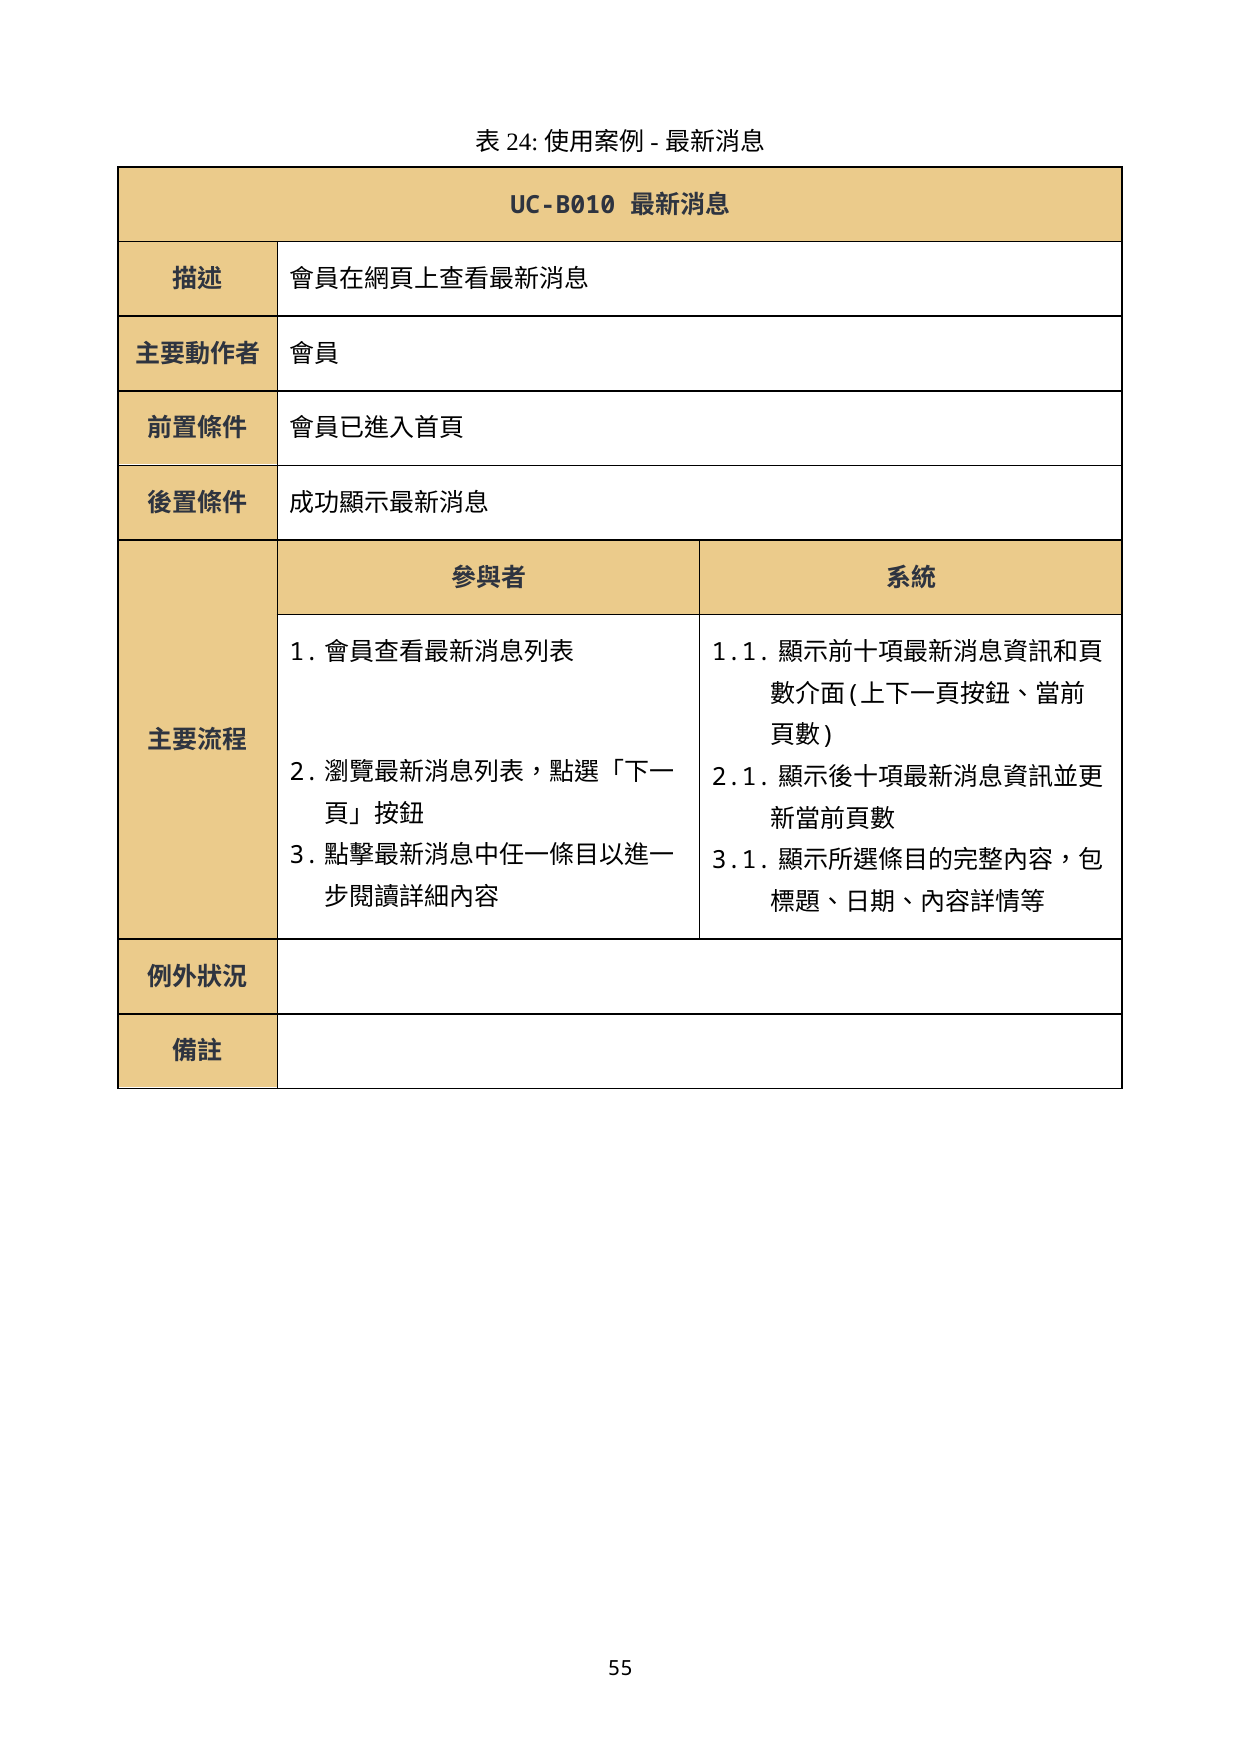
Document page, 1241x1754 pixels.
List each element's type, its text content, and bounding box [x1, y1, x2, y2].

table_cell 例外狀況 [119, 940, 277, 1013]
table_cell 描述 [119, 242, 277, 315]
table_cell [278, 940, 1121, 1013]
table_cell 系統 [700, 541, 1121, 614]
table_cell [278, 1015, 1121, 1087]
table_cell 會員查看最新消息列表 瀏覽最新消息列表，點選「下一頁」按鈕 點擊最新消息中任一條目以進一步閱讀詳細內容 [278, 615, 699, 938]
table_cell 會員在網頁上查看最新消息 [278, 242, 1121, 315]
table_cell 前置條件 [119, 392, 277, 464]
table_cell 會員 [278, 317, 1121, 390]
table_cell 主要動作者 [119, 317, 277, 390]
table_cell 後置條件 [119, 466, 277, 539]
table_cell 會員已進入首頁 [278, 392, 1121, 464]
table_cell 成功顯示最新消息 [278, 466, 1121, 539]
text 表 24: 使用案例 - 最新消息 [118, 121, 1122, 158]
table_cell 參與者 [278, 541, 699, 614]
table_cell 備註 [119, 1015, 277, 1087]
table_header UC-B010 最新消息 [119, 168, 1121, 241]
table_cell 顯示前十項最新消息資訊和頁數介面(上下一頁按鈕、當前頁數) 顯示後十項最新消息資訊並更新當前頁數 顯示所選條目的完整內容，包標題、日期、內容詳情等 [700, 615, 1121, 938]
table_cell 主要流程 [119, 541, 277, 938]
